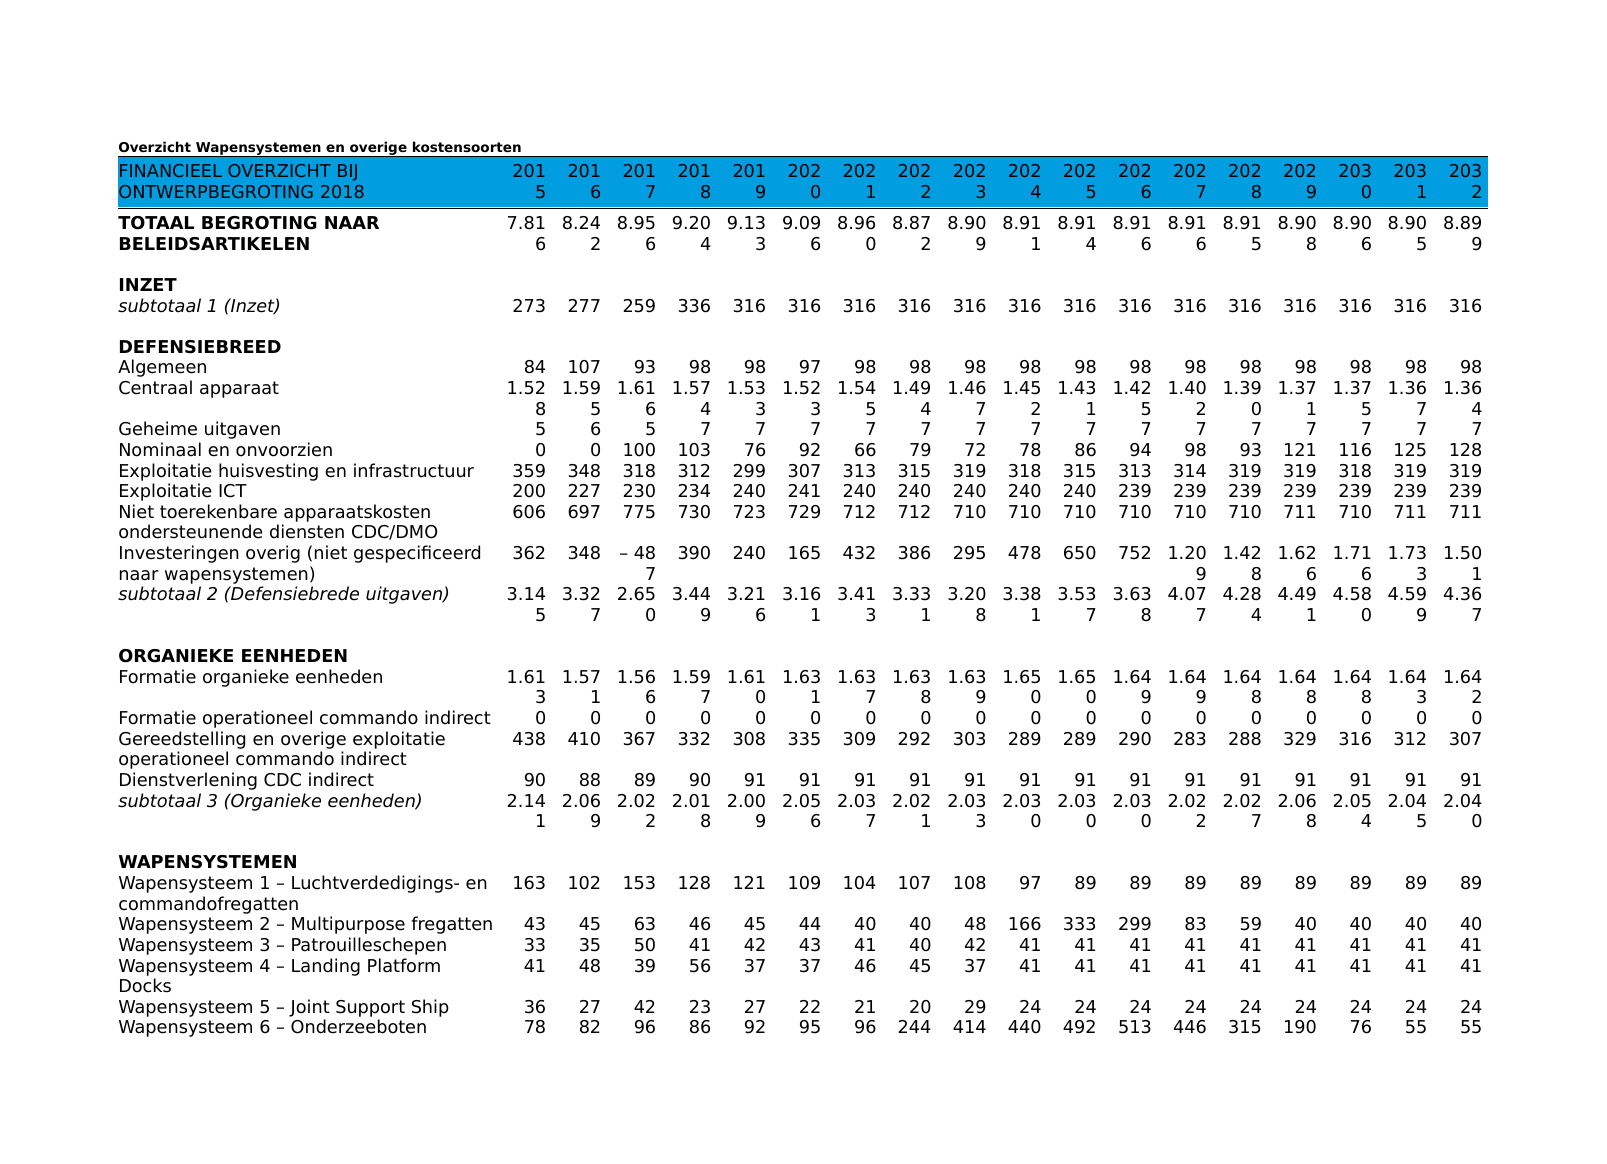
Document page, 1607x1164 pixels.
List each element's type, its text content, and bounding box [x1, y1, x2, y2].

table_cell [772, 626, 827, 646]
table_cell 1.648 [1323, 667, 1378, 708]
table_cell 41 [827, 935, 882, 956]
table_cell [772, 646, 827, 667]
table_cell 2.021 [882, 791, 937, 832]
table_cell 318 [607, 461, 662, 481]
table_cell 41 [1103, 956, 1157, 997]
table_cell [607, 646, 662, 667]
table_cell 313 [827, 461, 882, 481]
table_cell [552, 853, 607, 873]
table_cell 7 [1433, 419, 1488, 440]
table_cell 40 [1268, 914, 1323, 935]
table_cell 66 [827, 440, 882, 461]
table_cell INZET [118, 275, 497, 296]
table_cell 367 [607, 729, 662, 770]
table_cell [662, 254, 717, 275]
table_cell 1.650 [992, 667, 1047, 708]
table_cell 3.145 [497, 584, 552, 626]
table_cell 165 [772, 543, 827, 584]
table_cell 414 [937, 1018, 992, 1038]
table_cell 55 [1378, 1018, 1433, 1038]
table_cell 332 [662, 729, 717, 770]
table_cell 91 [717, 770, 772, 791]
table_cell [992, 832, 1047, 852]
table_cell 27 [717, 997, 772, 1017]
table_cell 41 [497, 956, 552, 997]
table_cell 312 [662, 461, 717, 481]
table_cell 307 [772, 461, 827, 481]
table_cell 24 [1213, 997, 1268, 1017]
table_cell 712 [882, 502, 937, 543]
table_cell 98 [717, 358, 772, 378]
table_cell 2024 [992, 157, 1047, 207]
table_cell 5 [497, 419, 552, 440]
table_cell [1433, 646, 1488, 667]
table_cell 606 [497, 502, 552, 543]
table_cell 7 [992, 419, 1047, 440]
table_cell 42 [717, 935, 772, 956]
table_cell 56 [662, 956, 717, 997]
table_cell [1268, 853, 1323, 873]
table_cell 1.716 [1323, 543, 1378, 584]
table_cell 2031 [1378, 157, 1433, 207]
table_cell 41 [992, 956, 1047, 997]
table_cell [662, 832, 717, 852]
table_cell 44 [772, 914, 827, 935]
table_cell [607, 337, 662, 357]
table_cell 697 [552, 502, 607, 543]
table_cell 319 [1433, 461, 1488, 481]
table_cell [937, 832, 992, 852]
table_cell [1323, 254, 1378, 275]
table_cell [882, 626, 937, 646]
table_cell 359 [497, 461, 552, 481]
table_cell 2.068 [1268, 791, 1323, 832]
table_cell [607, 832, 662, 852]
table_cell 98 [1213, 358, 1268, 378]
table_cell 1.649 [1158, 667, 1212, 708]
table_cell 1.533 [717, 378, 772, 419]
table_cell 7.816 [497, 209, 552, 254]
table_cell 128 [662, 873, 717, 914]
table_cell 72 [937, 440, 992, 461]
table_cell 91 [772, 770, 827, 791]
table_cell 1.545 [827, 378, 882, 419]
table_cell Geheime uitgaven [118, 419, 497, 440]
table_cell [772, 832, 827, 852]
table_cell 316 [1268, 296, 1323, 316]
table_cell [607, 853, 662, 873]
table_cell 41 [1433, 935, 1488, 956]
table_cell 1.428 [1213, 543, 1268, 584]
table_cell 650 [1047, 543, 1102, 584]
table_cell 84 [497, 358, 552, 378]
table_cell 8.956 [607, 209, 662, 254]
table_cell 316 [882, 296, 937, 316]
table_cell 24 [1047, 997, 1102, 1017]
table_cell 723 [717, 502, 772, 543]
table_cell 89 [1323, 873, 1378, 914]
table_cell 40 [882, 935, 937, 956]
table_cell 0 [662, 708, 717, 729]
table_cell 8.960 [827, 209, 882, 254]
table_cell 1.528 [497, 378, 552, 419]
table_cell 107 [552, 358, 607, 378]
table_cell Dienstverlening CDC indirect [118, 770, 497, 791]
table_cell 22 [772, 997, 827, 1017]
table_cell 24 [1323, 997, 1378, 1017]
table_cell 33 [497, 935, 552, 956]
table_cell 41 [662, 935, 717, 956]
table_cell 40 [827, 914, 882, 935]
table_cell 92 [772, 440, 827, 461]
table_cell 319 [1378, 461, 1433, 481]
table_cell 50 [607, 935, 662, 956]
table_cell 7 [717, 419, 772, 440]
table_cell [937, 646, 992, 667]
table_cell 2028 [1213, 157, 1268, 207]
table_cell [717, 275, 772, 296]
table_cell [717, 337, 772, 357]
table_cell [1103, 626, 1157, 646]
table_cell [662, 626, 717, 646]
table_cell [882, 337, 937, 357]
table_cell 239 [1213, 481, 1268, 502]
table_cell [1213, 316, 1268, 337]
table_cell 316 [1378, 296, 1433, 316]
table_cell – 487 [607, 543, 662, 584]
table_cell 288 [1213, 729, 1268, 770]
table_cell [1323, 832, 1378, 852]
table_cell 0 [1378, 708, 1433, 729]
table_cell 41 [1323, 956, 1378, 997]
table_cell [1047, 316, 1102, 337]
table_cell [118, 254, 497, 275]
table_cell 104 [827, 873, 882, 914]
table_cell 89 [1213, 873, 1268, 914]
table_cell 283 [1158, 729, 1212, 770]
table_cell 91 [1433, 770, 1488, 791]
table_cell 240 [992, 481, 1047, 502]
table_cell 316 [1433, 296, 1488, 316]
table_cell 40 [1433, 914, 1488, 935]
table_cell [1323, 316, 1378, 337]
table_cell [1268, 646, 1323, 667]
table_cell 710 [1213, 502, 1268, 543]
table_cell 316 [772, 296, 827, 316]
table_cell 91 [1213, 770, 1268, 791]
table_cell 41 [1378, 956, 1433, 997]
table_cell 98 [1378, 358, 1433, 378]
table_cell Formatie organieke eenheden [118, 667, 497, 708]
table_cell 2022 [882, 157, 937, 207]
table_cell 94 [1103, 440, 1157, 461]
table_cell 3.327 [552, 584, 607, 626]
table_cell 729 [772, 502, 827, 543]
table_cell 4.077 [1158, 584, 1212, 626]
table_cell 240 [1047, 481, 1102, 502]
table_cell [1158, 275, 1212, 296]
table_cell 0 [1323, 708, 1378, 729]
table_cell 316 [937, 296, 992, 316]
table_cell DEFENSIEBREED [118, 337, 497, 357]
table_cell 8.908 [1268, 209, 1323, 254]
table_cell 90 [497, 770, 552, 791]
table_cell [1433, 832, 1488, 852]
table_cell 316 [1158, 296, 1212, 316]
table_cell 3.638 [1103, 584, 1157, 626]
table_cell 4.491 [1268, 584, 1323, 626]
table_cell 91 [1378, 770, 1433, 791]
table_cell 24 [1378, 997, 1433, 1017]
table_cell 711 [1268, 502, 1323, 543]
table_cell [937, 275, 992, 296]
table_cell 98 [1103, 358, 1157, 378]
table_cell 98 [882, 358, 937, 378]
table_cell [607, 626, 662, 646]
table_cell [1378, 832, 1433, 852]
table_cell 98 [1433, 358, 1488, 378]
table_cell 93 [607, 358, 662, 378]
table_cell [827, 275, 882, 296]
table_header Overzicht Wapensystemen en overige kostensoorten [118, 140, 1488, 156]
table_cell subtotaal 2 (Defensiebrede uitgaven) [118, 584, 497, 626]
table_cell [662, 316, 717, 337]
table_cell [992, 626, 1047, 646]
table_cell 0 [717, 708, 772, 729]
table_cell 4.284 [1213, 584, 1268, 626]
table_cell [1158, 853, 1212, 873]
table_cell 273 [497, 296, 552, 316]
table_cell 2.009 [717, 791, 772, 832]
table_cell 1.610 [717, 667, 772, 708]
table_cell [1213, 646, 1268, 667]
table_cell [1323, 626, 1378, 646]
table_cell 2025 [1047, 157, 1102, 207]
table_cell 20 [882, 997, 937, 1017]
table_cell 0 [1103, 708, 1157, 729]
table_cell 2020 [772, 157, 827, 207]
table_cell 2023 [937, 157, 992, 207]
table_cell [937, 316, 992, 337]
table_cell 1.390 [1213, 378, 1268, 419]
table_cell 97 [772, 358, 827, 378]
table_cell 8.906 [1323, 209, 1378, 254]
table_cell 89 [1047, 873, 1102, 914]
table_cell 775 [607, 502, 662, 543]
table_cell [1103, 853, 1157, 873]
table_cell 239 [1158, 481, 1212, 502]
table_cell 295 [937, 543, 992, 584]
table_cell 153 [607, 873, 662, 914]
table_cell [1378, 275, 1433, 296]
table_cell 39 [607, 956, 662, 997]
table_cell 166 [992, 914, 1047, 935]
table_cell [1433, 275, 1488, 296]
table_cell 1.371 [1268, 378, 1323, 419]
table_cell 100 [607, 440, 662, 461]
table_cell [1158, 832, 1212, 852]
table_cell 36 [497, 997, 552, 1017]
table_cell 241 [772, 481, 827, 502]
table_cell [1213, 626, 1268, 646]
table_cell 316 [1323, 729, 1378, 770]
table_cell [552, 337, 607, 357]
table_cell 3.331 [882, 584, 937, 626]
table_cell 0 [1213, 708, 1268, 729]
table_cell 2.030 [1047, 791, 1102, 832]
table_cell 240 [717, 481, 772, 502]
table_cell 76 [717, 440, 772, 461]
table_cell 41 [1323, 935, 1378, 956]
table_cell 240 [937, 481, 992, 502]
table_cell [1047, 832, 1102, 852]
table_cell 240 [827, 481, 882, 502]
table_cell 315 [882, 461, 937, 481]
table_cell [827, 646, 882, 667]
table_cell 121 [717, 873, 772, 914]
table_cell 96 [827, 1018, 882, 1038]
table_cell 43 [772, 935, 827, 956]
table_cell 319 [1213, 461, 1268, 481]
table_cell [992, 275, 1047, 296]
table_cell 2021 [827, 157, 882, 207]
table_cell [497, 337, 552, 357]
table_cell 730 [662, 502, 717, 543]
table_cell 316 [992, 296, 1047, 316]
table_cell 2.069 [552, 791, 607, 832]
table_cell 0 [1158, 708, 1212, 729]
table_cell 41 [1103, 935, 1157, 956]
table_cell 7 [827, 419, 882, 440]
table_cell [1268, 254, 1323, 275]
table_cell 3.537 [1047, 584, 1102, 626]
table_cell 8.872 [882, 209, 937, 254]
table_cell 2019 [717, 157, 772, 207]
table_cell 41 [1158, 935, 1212, 956]
table_cell [497, 316, 552, 337]
table_cell 2015 [497, 157, 552, 207]
table_cell 91 [1323, 770, 1378, 791]
table_cell 79 [882, 440, 937, 461]
table_cell 333 [1047, 914, 1102, 935]
table_cell 1.367 [1378, 378, 1433, 419]
table_cell 41 [1047, 935, 1102, 956]
table_cell [1378, 626, 1433, 646]
table_cell [497, 275, 552, 296]
table_cell 316 [717, 296, 772, 316]
table_cell 1.642 [1433, 667, 1488, 708]
table_cell 1.402 [1158, 378, 1212, 419]
table_cell 86 [1047, 440, 1102, 461]
table_cell 336 [662, 296, 717, 316]
table_cell 2.054 [1323, 791, 1378, 832]
table_cell 59 [1213, 914, 1268, 935]
table_cell 91 [827, 770, 882, 791]
table_cell 277 [552, 296, 607, 316]
table_cell 308 [717, 729, 772, 770]
table_cell 78 [992, 440, 1047, 461]
table_cell 239 [1378, 481, 1433, 502]
table_cell [937, 626, 992, 646]
table_cell 7 [662, 419, 717, 440]
table_cell FINANCIEEL OVERZICHT BIJ ONTWERPBEGROTING 2018 [118, 157, 497, 207]
table_cell 234 [662, 481, 717, 502]
table_cell 0 [552, 708, 607, 729]
table_cell 89 [1268, 873, 1323, 914]
table_cell 0 [497, 440, 552, 461]
table_cell [1047, 646, 1102, 667]
table_cell 29 [937, 997, 992, 1017]
table_cell [1158, 337, 1212, 357]
table_cell WAPENSYSTEMEN [118, 853, 497, 873]
table_cell 4.580 [1323, 584, 1378, 626]
table_cell 1.650 [1047, 667, 1102, 708]
table_cell [772, 316, 827, 337]
table_cell 3.208 [937, 584, 992, 626]
table_cell [1213, 254, 1268, 275]
table_cell 2.045 [1378, 791, 1433, 832]
table_cell [1047, 275, 1102, 296]
table_cell 362 [497, 543, 552, 584]
table_cell 91 [1268, 770, 1323, 791]
table_cell 290 [1103, 729, 1157, 770]
table_cell 89 [1433, 873, 1488, 914]
table_cell [1103, 254, 1157, 275]
table_cell 1.501 [1433, 543, 1488, 584]
table_cell 309 [827, 729, 882, 770]
table_cell 41 [1213, 956, 1268, 997]
table_cell [882, 646, 937, 667]
table_cell [1047, 626, 1102, 646]
table_cell 1.452 [992, 378, 1047, 419]
table_cell 27 [552, 997, 607, 1017]
table_cell 41 [992, 935, 1047, 956]
table_cell [717, 853, 772, 873]
table_cell [497, 646, 552, 667]
table_cell ORGANIEKE EENHEDEN [118, 646, 497, 667]
table_cell 2029 [1268, 157, 1323, 207]
table_cell 7 [1047, 419, 1102, 440]
table_cell 35 [552, 935, 607, 956]
table_cell 2018 [662, 157, 717, 207]
table_cell 1.613 [497, 667, 552, 708]
table_cell 2.022 [1158, 791, 1212, 832]
table_cell 1.566 [607, 667, 662, 708]
table_cell 89 [1158, 873, 1212, 914]
table_cell [827, 626, 882, 646]
table_cell [882, 832, 937, 852]
table_cell [662, 337, 717, 357]
table_cell 98 [1323, 358, 1378, 378]
table_cell 98 [937, 358, 992, 378]
table_cell 2.027 [1213, 791, 1268, 832]
table_cell [1103, 337, 1157, 357]
table_cell [552, 832, 607, 852]
table_cell 710 [1158, 502, 1212, 543]
table_cell 91 [992, 770, 1047, 791]
table_cell 1.648 [1213, 667, 1268, 708]
table_cell 45 [552, 914, 607, 935]
table_cell 4.367 [1433, 584, 1488, 626]
table_cell 93 [1213, 440, 1268, 461]
table_cell [1213, 337, 1268, 357]
table_cell 78 [497, 1018, 552, 1038]
table_cell Nominaal en onvoorzien [118, 440, 497, 461]
table_cell subtotaal 3 (Organieke eenheden) [118, 791, 497, 832]
table_cell 91 [882, 770, 937, 791]
table_cell 37 [717, 956, 772, 997]
table_cell 163 [497, 873, 552, 914]
table_cell 710 [1103, 502, 1157, 543]
table_cell 3.413 [827, 584, 882, 626]
table_cell 2032 [1433, 157, 1488, 207]
table_cell 0 [497, 708, 552, 729]
table_cell 1.733 [1378, 543, 1433, 584]
table_cell 88 [552, 770, 607, 791]
table_cell 1.595 [552, 378, 607, 419]
table_cell [992, 337, 1047, 357]
table_cell [1378, 337, 1433, 357]
table_cell 128 [1433, 440, 1488, 461]
table_cell 45 [882, 956, 937, 997]
table_cell [1268, 626, 1323, 646]
table_cell 7 [1158, 419, 1212, 440]
table_cell [497, 254, 552, 275]
table_cell 2.033 [937, 791, 992, 832]
table_cell 8.915 [1213, 209, 1268, 254]
table_cell 103 [662, 440, 717, 461]
table_cell 3.381 [992, 584, 1047, 626]
table_cell [772, 254, 827, 275]
table_cell 318 [1323, 461, 1378, 481]
table_cell [772, 275, 827, 296]
table_cell Gereedstelling en overige exploitatie operationeel commando indirect [118, 729, 497, 770]
table_cell [717, 626, 772, 646]
table_cell 8.909 [937, 209, 992, 254]
table_cell 316 [1213, 296, 1268, 316]
table_cell [1103, 316, 1157, 337]
table_cell [1268, 337, 1323, 357]
table_cell 239 [1433, 481, 1488, 502]
table_cell 37 [772, 956, 827, 997]
table_cell 313 [1103, 461, 1157, 481]
table_cell 90 [662, 770, 717, 791]
table_cell 8.905 [1378, 209, 1433, 254]
table_cell 0 [827, 708, 882, 729]
table_cell 98 [1158, 440, 1212, 461]
table_cell 386 [882, 543, 937, 584]
table_cell 200 [497, 481, 552, 502]
table_cell 41 [1213, 935, 1268, 956]
table_cell 230 [607, 481, 662, 502]
table_cell 48 [937, 914, 992, 935]
table_cell 116 [1323, 440, 1378, 461]
table_cell 348 [552, 543, 607, 584]
table_cell 3.449 [662, 584, 717, 626]
table_cell 314 [1158, 461, 1212, 481]
table_cell [937, 254, 992, 275]
table_cell [827, 853, 882, 873]
table_cell Exploitatie ICT [118, 481, 497, 502]
table_cell 711 [1378, 502, 1433, 543]
table_cell [1378, 646, 1433, 667]
table_cell [1158, 316, 1212, 337]
table_cell [882, 853, 937, 873]
table_cell 316 [827, 296, 882, 316]
table_cell 6 [552, 419, 607, 440]
table_cell 1.616 [607, 378, 662, 419]
table_cell 3.216 [717, 584, 772, 626]
table_cell 0 [552, 440, 607, 461]
table_cell 42 [937, 935, 992, 956]
table_cell Centraal apparaat [118, 378, 497, 419]
table_cell 307 [1433, 729, 1488, 770]
table_cell 316 [1323, 296, 1378, 316]
table_cell 7 [1103, 419, 1157, 440]
table_cell 40 [1323, 914, 1378, 935]
table_cell 239 [1323, 481, 1378, 502]
table_cell 0 [937, 708, 992, 729]
table_cell 315 [1047, 461, 1102, 481]
table_cell 2030 [1323, 157, 1378, 207]
table_cell 190 [1268, 1018, 1323, 1038]
table_cell [827, 832, 882, 852]
table_cell 1.649 [1103, 667, 1157, 708]
table_cell 86 [662, 1018, 717, 1038]
table_cell 37 [937, 956, 992, 997]
table_cell Wapensysteem 3 – Patrouilleschepen [118, 935, 497, 956]
table_cell 91 [1047, 770, 1102, 791]
table_cell 289 [1047, 729, 1102, 770]
table_cell 98 [1047, 358, 1102, 378]
table_cell 43 [497, 914, 552, 935]
table_cell 24 [1158, 997, 1212, 1017]
table_cell 3.161 [772, 584, 827, 626]
table_cell 48 [552, 956, 607, 997]
table_cell 2.037 [827, 791, 882, 832]
table_cell [118, 316, 497, 337]
table_cell 348 [552, 461, 607, 481]
table_cell [882, 316, 937, 337]
table_cell [552, 646, 607, 667]
table_cell 98 [827, 358, 882, 378]
table_cell 1.523 [772, 378, 827, 419]
table_cell [662, 646, 717, 667]
table_cell 227 [552, 481, 607, 502]
table_cell 8.911 [992, 209, 1047, 254]
table_cell 2.030 [992, 791, 1047, 832]
table_cell 83 [1158, 914, 1212, 935]
table_cell 2.040 [1433, 791, 1488, 832]
table_cell 8.916 [1103, 209, 1157, 254]
table_cell [1378, 316, 1433, 337]
table_cell 96 [607, 1018, 662, 1038]
table_cell [717, 316, 772, 337]
table_cell [1158, 646, 1212, 667]
table_cell 492 [1047, 1018, 1102, 1038]
table_cell [552, 626, 607, 646]
table_cell [1047, 853, 1102, 873]
table_cell [497, 832, 552, 852]
table_cell [827, 254, 882, 275]
table_cell 98 [662, 358, 717, 378]
table_cell 0 [992, 708, 1047, 729]
table_cell 9.096 [772, 209, 827, 254]
table_cell Formatie operationeel commando indirect [118, 708, 497, 729]
table_cell 41 [1378, 935, 1433, 956]
table_cell [1433, 626, 1488, 646]
table_cell 7 [1378, 419, 1433, 440]
table_cell 711 [1433, 502, 1488, 543]
table_cell 0 [1433, 708, 1488, 729]
table_cell [717, 254, 772, 275]
table_cell [1213, 275, 1268, 296]
table_cell 8.916 [1158, 209, 1212, 254]
table_cell 319 [937, 461, 992, 481]
table_cell 0 [1047, 708, 1102, 729]
table_cell 432 [827, 543, 882, 584]
table_cell 244 [882, 1018, 937, 1038]
table_cell 2026 [1103, 157, 1157, 207]
table_cell 24 [992, 997, 1047, 1017]
table_cell [937, 337, 992, 357]
table_cell 125 [1378, 440, 1433, 461]
table_cell 710 [1047, 502, 1102, 543]
table_cell 89 [1103, 873, 1157, 914]
table_cell 8.914 [1047, 209, 1102, 254]
table_cell [827, 316, 882, 337]
table_cell 91 [1103, 770, 1157, 791]
table_cell 446 [1158, 1018, 1212, 1038]
table_cell Investeringen overig (niet gespecificeerd naar wapensystemen) [118, 543, 497, 584]
table_cell 289 [992, 729, 1047, 770]
table_cell TOTAAL BEGROTING NAAR BELEIDSARTIKELEN [118, 209, 497, 254]
table_cell [1433, 853, 1488, 873]
table_cell Wapensysteem 2 – Multipurpose fregatten [118, 914, 497, 935]
table_cell [1103, 832, 1157, 852]
table_cell 7 [882, 419, 937, 440]
table_cell 45 [717, 914, 772, 935]
table_cell 9.133 [717, 209, 772, 254]
table_cell 329 [1268, 729, 1323, 770]
table_cell [992, 254, 1047, 275]
table_cell 1.494 [882, 378, 937, 419]
table_cell 1.643 [1378, 667, 1433, 708]
table_cell 40 [882, 914, 937, 935]
table_cell Algemeen [118, 358, 497, 378]
table_cell 89 [607, 770, 662, 791]
table_cell 107 [882, 873, 937, 914]
table_cell 2016 [552, 157, 607, 207]
table_cell 240 [882, 481, 937, 502]
table_cell [1047, 254, 1102, 275]
table_cell [1047, 337, 1102, 357]
table_cell 318 [992, 461, 1047, 481]
table_cell [992, 316, 1047, 337]
table_cell [1268, 316, 1323, 337]
table_cell 89 [1378, 873, 1433, 914]
table_cell 95 [772, 1018, 827, 1038]
table_cell 41 [1268, 956, 1323, 997]
table_cell [118, 832, 497, 852]
table_cell 91 [1158, 770, 1212, 791]
table_cell 0 [772, 708, 827, 729]
table_cell 121 [1268, 440, 1323, 461]
table_cell [1213, 832, 1268, 852]
table_cell 0 [607, 708, 662, 729]
table_cell [1103, 275, 1157, 296]
table_cell 239 [1268, 481, 1323, 502]
table_cell 2.030 [1103, 791, 1157, 832]
table_cell subtotaal 1 (Inzet) [118, 296, 497, 316]
table_cell [1433, 316, 1488, 337]
table_cell 316 [1047, 296, 1102, 316]
table_cell 513 [1103, 1018, 1157, 1038]
table_cell 2027 [1158, 157, 1212, 207]
table_cell 1.467 [937, 378, 992, 419]
table_cell [1323, 853, 1378, 873]
table_cell [118, 626, 497, 646]
table_cell 98 [1158, 358, 1212, 378]
table_cell 7 [1323, 419, 1378, 440]
table_cell [1323, 646, 1378, 667]
table_cell 41 [1047, 956, 1102, 997]
table_cell [552, 254, 607, 275]
table_cell 1.425 [1103, 378, 1157, 419]
table_cell [882, 254, 937, 275]
table_cell 24 [1103, 997, 1157, 1017]
table_cell [1433, 254, 1488, 275]
table_cell 41 [1433, 956, 1488, 997]
table_cell 710 [992, 502, 1047, 543]
table_cell Exploitatie huisvesting en infrastructuur [118, 461, 497, 481]
table_cell 752 [1103, 543, 1157, 584]
table_cell 98 [1268, 358, 1323, 378]
table_cell 2.141 [497, 791, 552, 832]
table_cell 316 [1103, 296, 1157, 316]
table_cell Niet toerekenbare apparaatskosten ondersteunende diensten CDC/DMO [118, 502, 497, 543]
table_cell 1.571 [552, 667, 607, 708]
table_cell 2017 [607, 157, 662, 207]
table_cell 478 [992, 543, 1047, 584]
table_cell 2.650 [607, 584, 662, 626]
table_cell Wapensysteem 5 – Joint Support Ship [118, 997, 497, 1017]
table_cell 55 [1433, 1018, 1488, 1038]
table_cell 40 [1378, 914, 1433, 935]
table_cell 303 [937, 729, 992, 770]
table_cell 82 [552, 1018, 607, 1038]
table_cell 1.574 [662, 378, 717, 419]
table_cell [607, 254, 662, 275]
table_cell 41 [1268, 935, 1323, 956]
table_cell 1.639 [937, 667, 992, 708]
table_cell [1433, 337, 1488, 357]
table_cell [772, 337, 827, 357]
table_cell [1378, 853, 1433, 873]
table_cell 1.375 [1323, 378, 1378, 419]
table_cell 0 [1268, 708, 1323, 729]
table_cell 46 [827, 956, 882, 997]
table_cell [882, 275, 937, 296]
table_cell 109 [772, 873, 827, 914]
table_cell 259 [607, 296, 662, 316]
table_cell 24 [1433, 997, 1488, 1017]
table_cell [1268, 275, 1323, 296]
table_cell 319 [1268, 461, 1323, 481]
table_cell 239 [1103, 481, 1157, 502]
table_cell [992, 646, 1047, 667]
table_cell 1.637 [827, 667, 882, 708]
table_cell 1.597 [662, 667, 717, 708]
table_cell [1158, 254, 1212, 275]
table_cell [1323, 337, 1378, 357]
table_cell [497, 626, 552, 646]
table_cell 2.056 [772, 791, 827, 832]
table_cell 108 [937, 873, 992, 914]
table_cell 0 [882, 708, 937, 729]
table_cell Wapensysteem 1 – Luchtverdedigings- en commandofregatten [118, 873, 497, 914]
table_cell [717, 646, 772, 667]
table_cell [1378, 254, 1433, 275]
table_cell 46 [662, 914, 717, 935]
table_cell 4.599 [1378, 584, 1433, 626]
table_cell Wapensysteem 6 – Onderzeeboten [118, 1018, 497, 1038]
table_cell [1268, 832, 1323, 852]
table_cell [1323, 275, 1378, 296]
table_cell 1.626 [1268, 543, 1323, 584]
table_cell 410 [552, 729, 607, 770]
table_cell 98 [992, 358, 1047, 378]
table_cell [552, 275, 607, 296]
table_cell 1.431 [1047, 378, 1102, 419]
table_cell 21 [827, 997, 882, 1017]
table_cell 1.638 [882, 667, 937, 708]
table_cell 91 [937, 770, 992, 791]
table_cell 438 [497, 729, 552, 770]
table_cell 710 [1323, 502, 1378, 543]
table_cell 440 [992, 1018, 1047, 1038]
table_cell 2.022 [607, 791, 662, 832]
table_cell [1158, 626, 1212, 646]
table_cell 5 [607, 419, 662, 440]
table_cell [717, 832, 772, 852]
table_cell 299 [1103, 914, 1157, 935]
table_cell [1213, 853, 1268, 873]
table_cell [607, 275, 662, 296]
table_cell Wapensysteem 4 – Landing Platform Docks [118, 956, 497, 997]
table_cell 42 [607, 997, 662, 1017]
table_cell 292 [882, 729, 937, 770]
table_cell 1.648 [1268, 667, 1323, 708]
table_cell 712 [827, 502, 882, 543]
table_cell 312 [1378, 729, 1433, 770]
table_cell 8.242 [552, 209, 607, 254]
table_cell [497, 853, 552, 873]
table_cell 76 [1323, 1018, 1378, 1038]
table_cell [662, 275, 717, 296]
table_cell [772, 853, 827, 873]
table_cell [827, 337, 882, 357]
table_cell 315 [1213, 1018, 1268, 1038]
table_cell 9.204 [662, 209, 717, 254]
table_cell [607, 316, 662, 337]
table_cell 41 [1158, 956, 1212, 997]
table_cell 63 [607, 914, 662, 935]
table_cell [662, 853, 717, 873]
table_cell 1.631 [772, 667, 827, 708]
table_cell 1.364 [1433, 378, 1488, 419]
table_cell [937, 853, 992, 873]
table_cell 710 [937, 502, 992, 543]
table_cell 7 [1268, 419, 1323, 440]
table_cell 97 [992, 873, 1047, 914]
table_cell 2.018 [662, 791, 717, 832]
table_cell [1103, 646, 1157, 667]
table_cell 299 [717, 461, 772, 481]
table_cell 23 [662, 997, 717, 1017]
table_cell 92 [717, 1018, 772, 1038]
table_cell 24 [1268, 997, 1323, 1017]
table_cell 7 [937, 419, 992, 440]
table_cell 390 [662, 543, 717, 584]
table_cell 102 [552, 873, 607, 914]
table_cell [552, 316, 607, 337]
table_cell 7 [1213, 419, 1268, 440]
table_cell 240 [717, 543, 772, 584]
table_cell 7 [772, 419, 827, 440]
table_cell 1.209 [1158, 543, 1212, 584]
table_cell 8.899 [1433, 209, 1488, 254]
table_cell 335 [772, 729, 827, 770]
table_cell [992, 853, 1047, 873]
